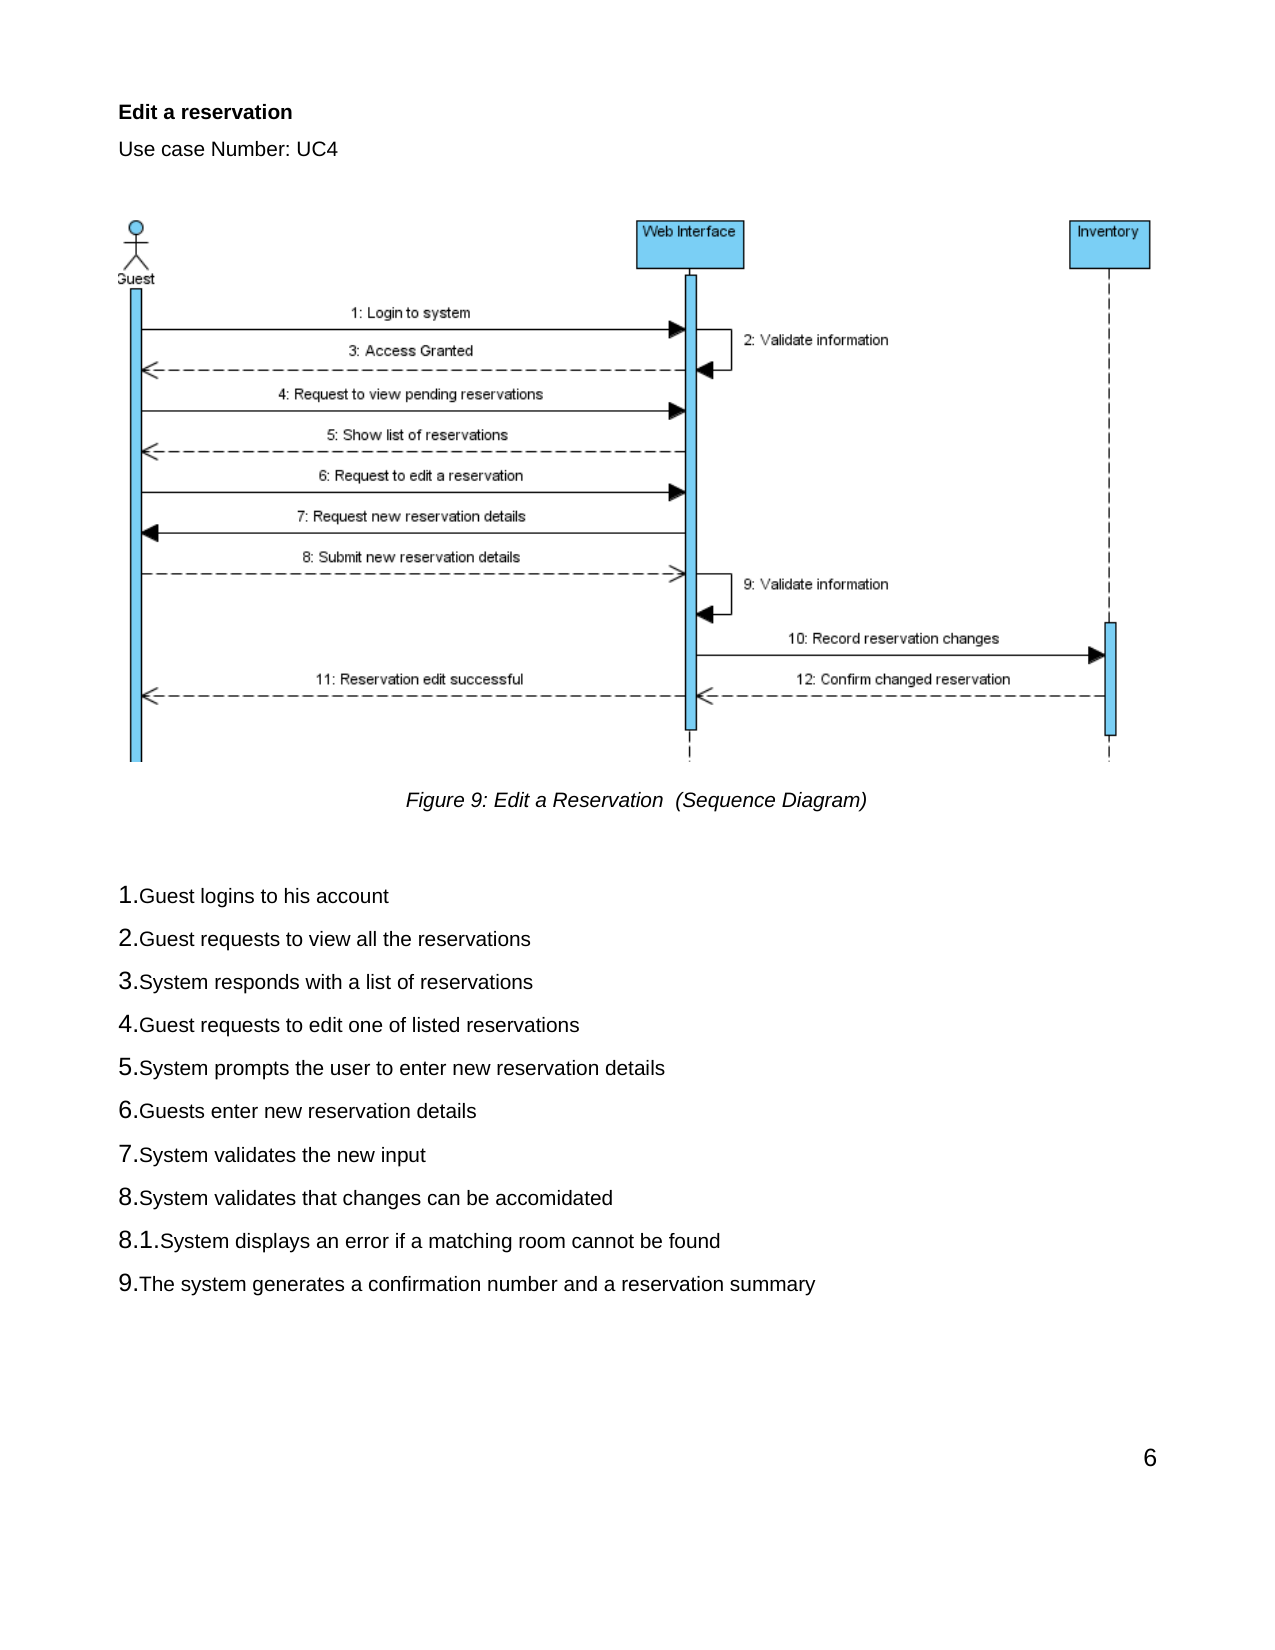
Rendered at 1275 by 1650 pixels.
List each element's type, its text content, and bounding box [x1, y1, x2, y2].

list Guest requests to view all the reservations [118, 923, 1157, 952]
text Use case Number: UC4 [118, 136, 1157, 160]
list Guest requests to edit one of listed reservations [118, 1009, 1157, 1038]
text Figure 9: Edit a Reservation (Sequence Diagram) [118, 788, 1157, 812]
picture [118, 215, 1156, 762]
list System displays an error if a matching room cannot be found [118, 1225, 1157, 1254]
list The system generates a confirmation number and a reservation summary [118, 1268, 1157, 1297]
list Guests enter new reservation details [118, 1096, 1157, 1124]
list System validates the new input [118, 1139, 1157, 1167]
list System responds with a list of reservations [118, 966, 1157, 995]
list System validates that changes can be accomidated [118, 1182, 1157, 1211]
subtitle Edit a reservation [118, 100, 1157, 124]
list Guest logins to his account [118, 880, 1157, 909]
list System prompts the user to enter new reservation details [118, 1052, 1157, 1081]
